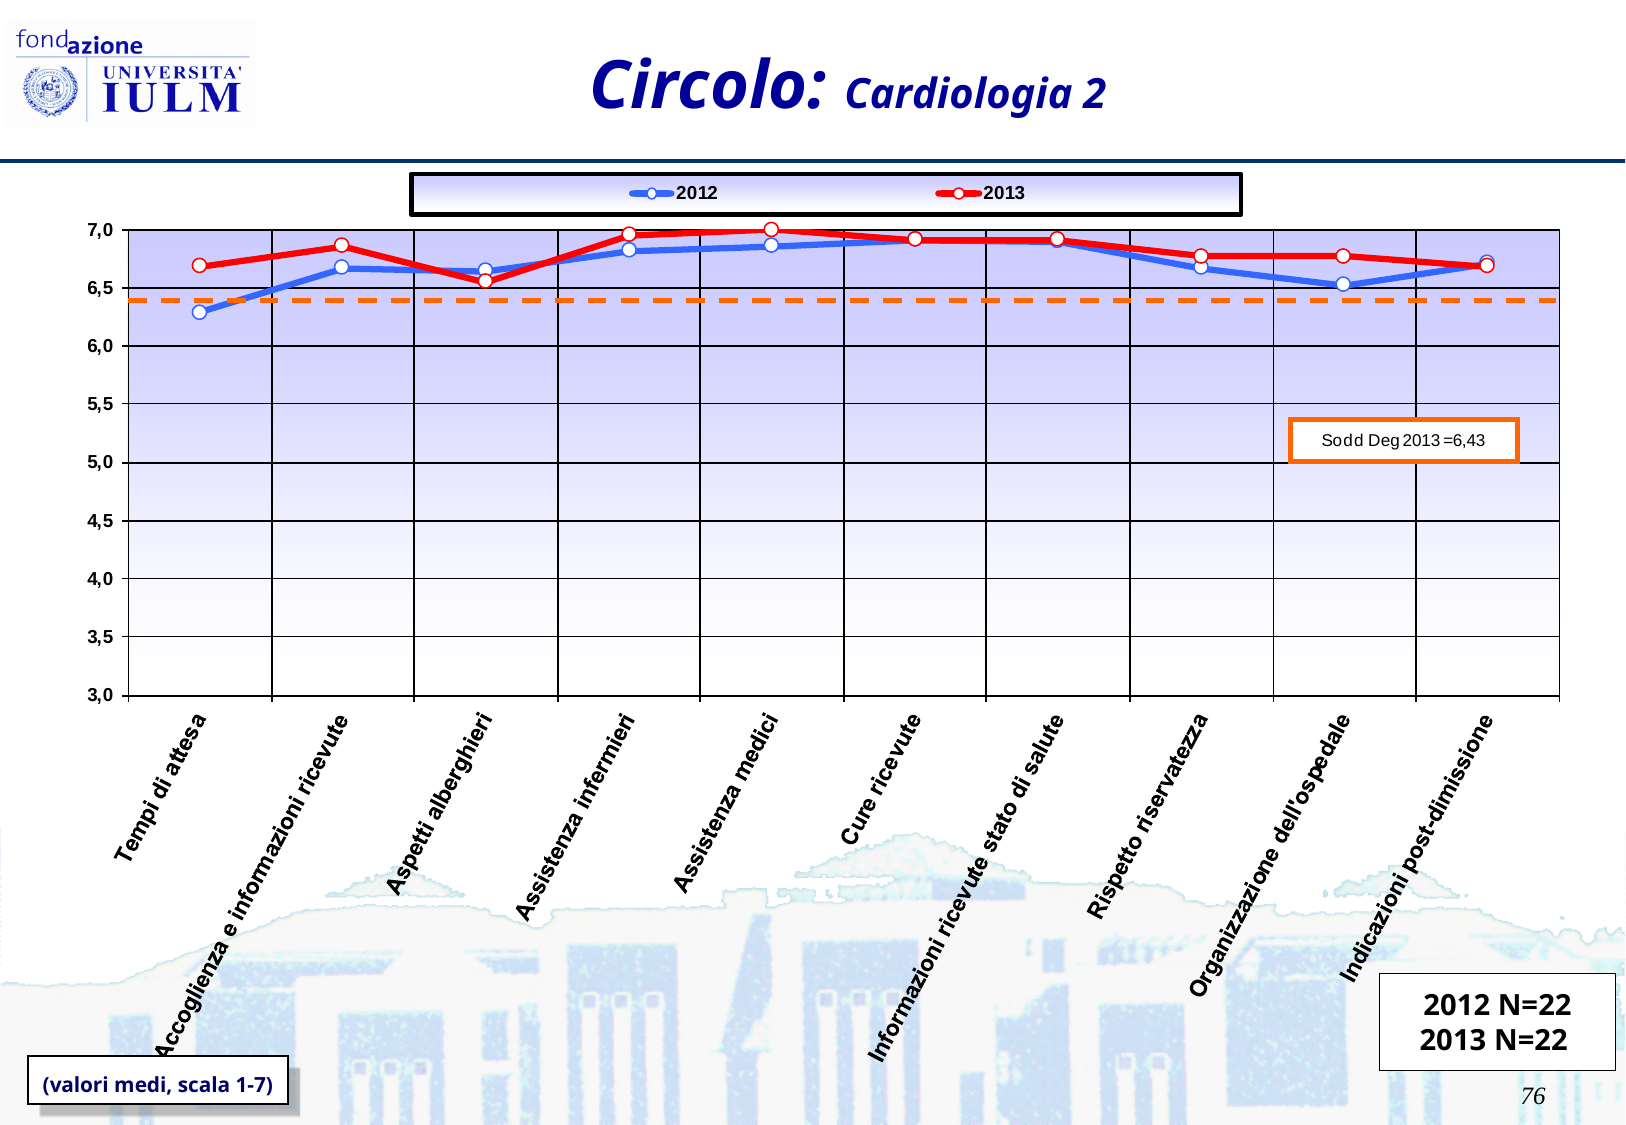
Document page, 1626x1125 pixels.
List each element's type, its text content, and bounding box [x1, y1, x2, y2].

text_box 2012 N=22 2013 N=22 [1379, 973, 1616, 1071]
text_box Circolo: Cardiologia 2 [304, 18, 1392, 144]
text_box (valori medi, scala 1-7) [27, 1056, 288, 1105]
picture [68, 160, 1586, 1106]
picture [5, 19, 256, 127]
